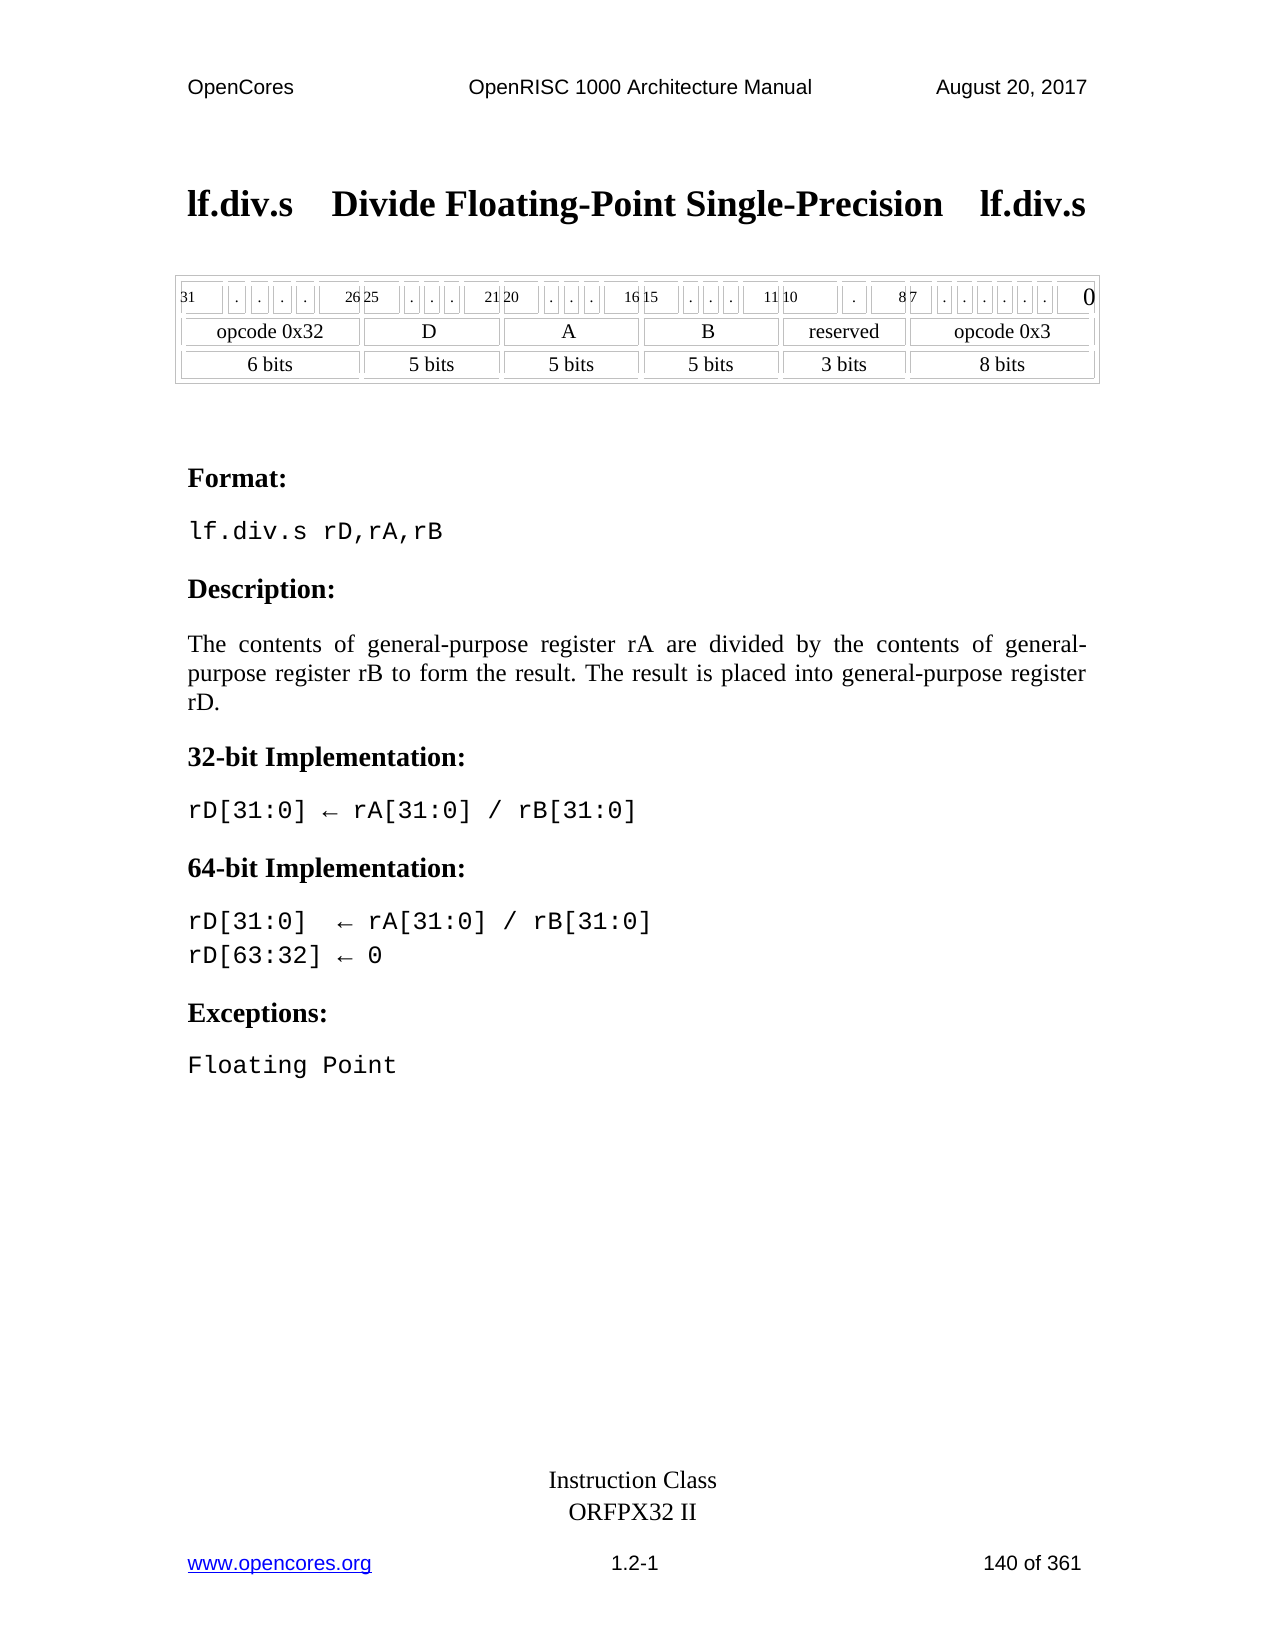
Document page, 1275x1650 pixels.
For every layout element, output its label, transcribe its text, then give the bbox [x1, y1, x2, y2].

text Description: [187, 572, 1087, 604]
text Exceptions: [187, 996, 1087, 1028]
text rD[31:0] ← rA[31:0] / rB[31:0] rD[63:32] ← 0 [187, 908, 1087, 971]
text rD[31:0] ← rA[31:0] / rB[31:0] [187, 798, 1087, 826]
text The contents of general-purpose register rA are divided by the contents of general-purpose register rB to form the result. The result is placed into general-purpose register rD. [187, 629, 1087, 715]
text 32-bit Implementation: [187, 740, 1087, 773]
text Format: [187, 461, 1087, 493]
text Floating Point [187, 1053, 1087, 1081]
text 64-bit Implementation: [187, 851, 1087, 883]
text lf.div.s rD,rA,rB [187, 518, 1087, 547]
